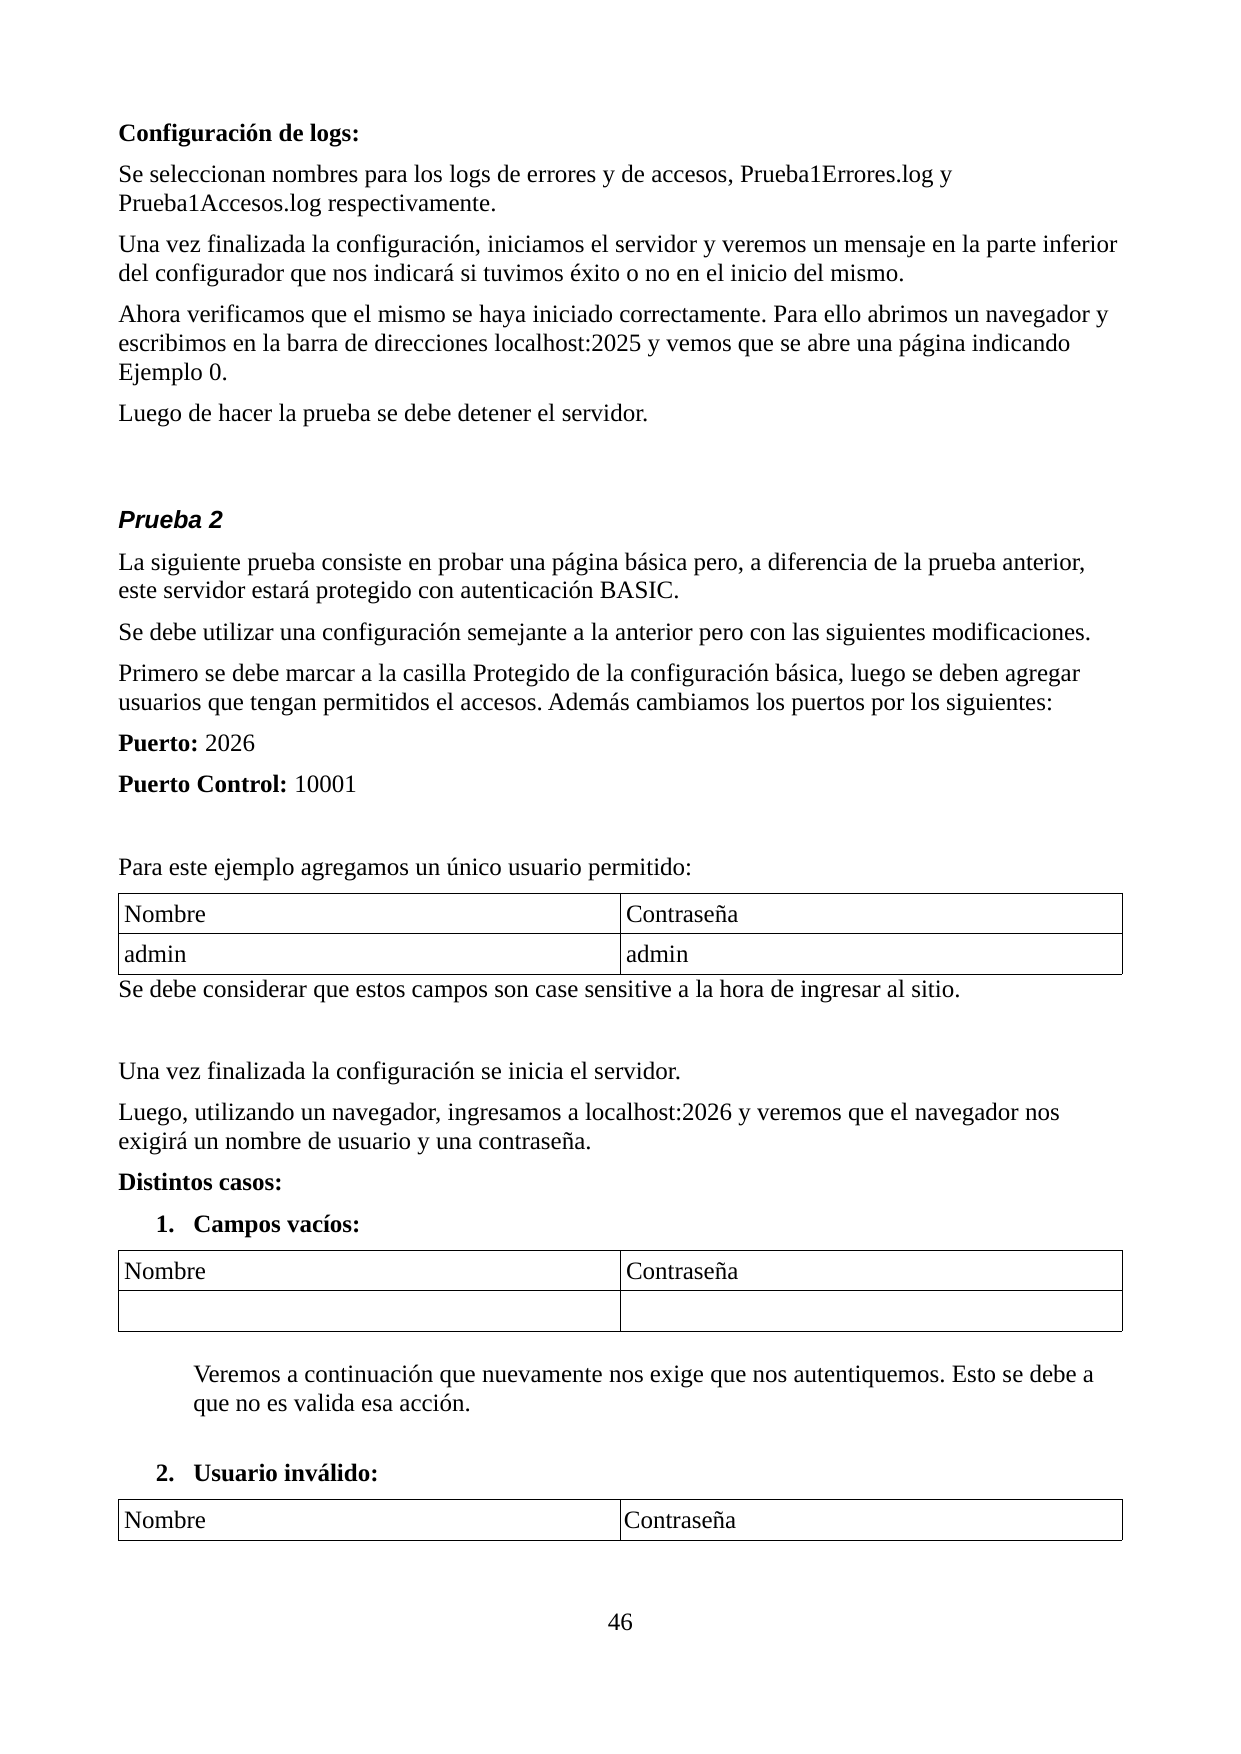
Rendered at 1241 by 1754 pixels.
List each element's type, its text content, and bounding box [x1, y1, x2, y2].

table_header Contraseña [621, 1500, 1122, 1540]
text Una vez finalizada la configuración, iniciamos el servidor y veremos un mensaje en la parte inferior del configurador que nos indicará si tuvimos éxito o no en el inicio del mismo. [118, 229, 1122, 287]
text Configuración de logs: [118, 118, 1122, 147]
table_cell admin [621, 934, 1122, 973]
text Primero se debe marcar a la casilla Protegido de la configuración básica, luego se deben agregar usuarios que tengan permitidos el accesos. Además cambiamos los puertos por los siguientes: [118, 658, 1122, 715]
table_header Nombre [119, 1251, 620, 1290]
text Se debe considerar que estos campos son case sensitive a la hora de ingresar al sitio. [118, 975, 1122, 1002]
text Puerto: 2026 [118, 728, 1122, 757]
text La siguiente prueba consiste en probar una página básica pero, a diferencia de la prueba anterior, este servidor estará protegido con autenticación BASIC. [118, 547, 1122, 604]
subtitle Prueba 2 [118, 506, 1122, 534]
text Luego de hacer la prueba se debe detener el servidor. [118, 398, 1122, 427]
table_cell [621, 1291, 1122, 1331]
table_cell [119, 1291, 620, 1331]
text Ahora verificamos que el mismo se haya iniciado correctamente. Para ello abrimos un navegador y escribimos en la barra de direcciones localhost:2025 y vemos que se abre una página indicando Ejemplo 0. [118, 299, 1122, 386]
text Para este ejemplo agregamos un único usuario permitido: [118, 852, 1122, 880]
table_header Contraseña [621, 1251, 1122, 1290]
text Distintos casos: [118, 1167, 1122, 1196]
table_header Nombre [119, 1500, 620, 1540]
text Se debe utilizar una configuración semejante a la anterior pero con las siguientes modificaciones. [118, 617, 1122, 645]
list Campos vacíos: [156, 1209, 1122, 1237]
text Una vez finalizada la configuración se inicia el servidor. [118, 1056, 1122, 1085]
text Luego, utilizando un navegador, ingresamos a localhost:2026 y veremos que el navegador nos exigirá un nombre de usuario y una contraseña. [118, 1097, 1122, 1155]
table_cell admin [119, 934, 620, 973]
list Usuario inválido: [156, 1458, 1122, 1487]
text Se seleccionan nombres para los logs de errores y de accesos, Prueba1Errores.log y Prueba1Accesos.log respectivamente. [118, 159, 1122, 217]
text Puerto Control: 10001 [118, 769, 1122, 798]
table_header Nombre [119, 894, 620, 933]
table_header Contraseña [621, 894, 1122, 933]
list Veremos a continuación que nuevamente nos exige que nos autentiquemos. Esto se debe a que no es valida esa acción. [156, 1332, 1122, 1446]
